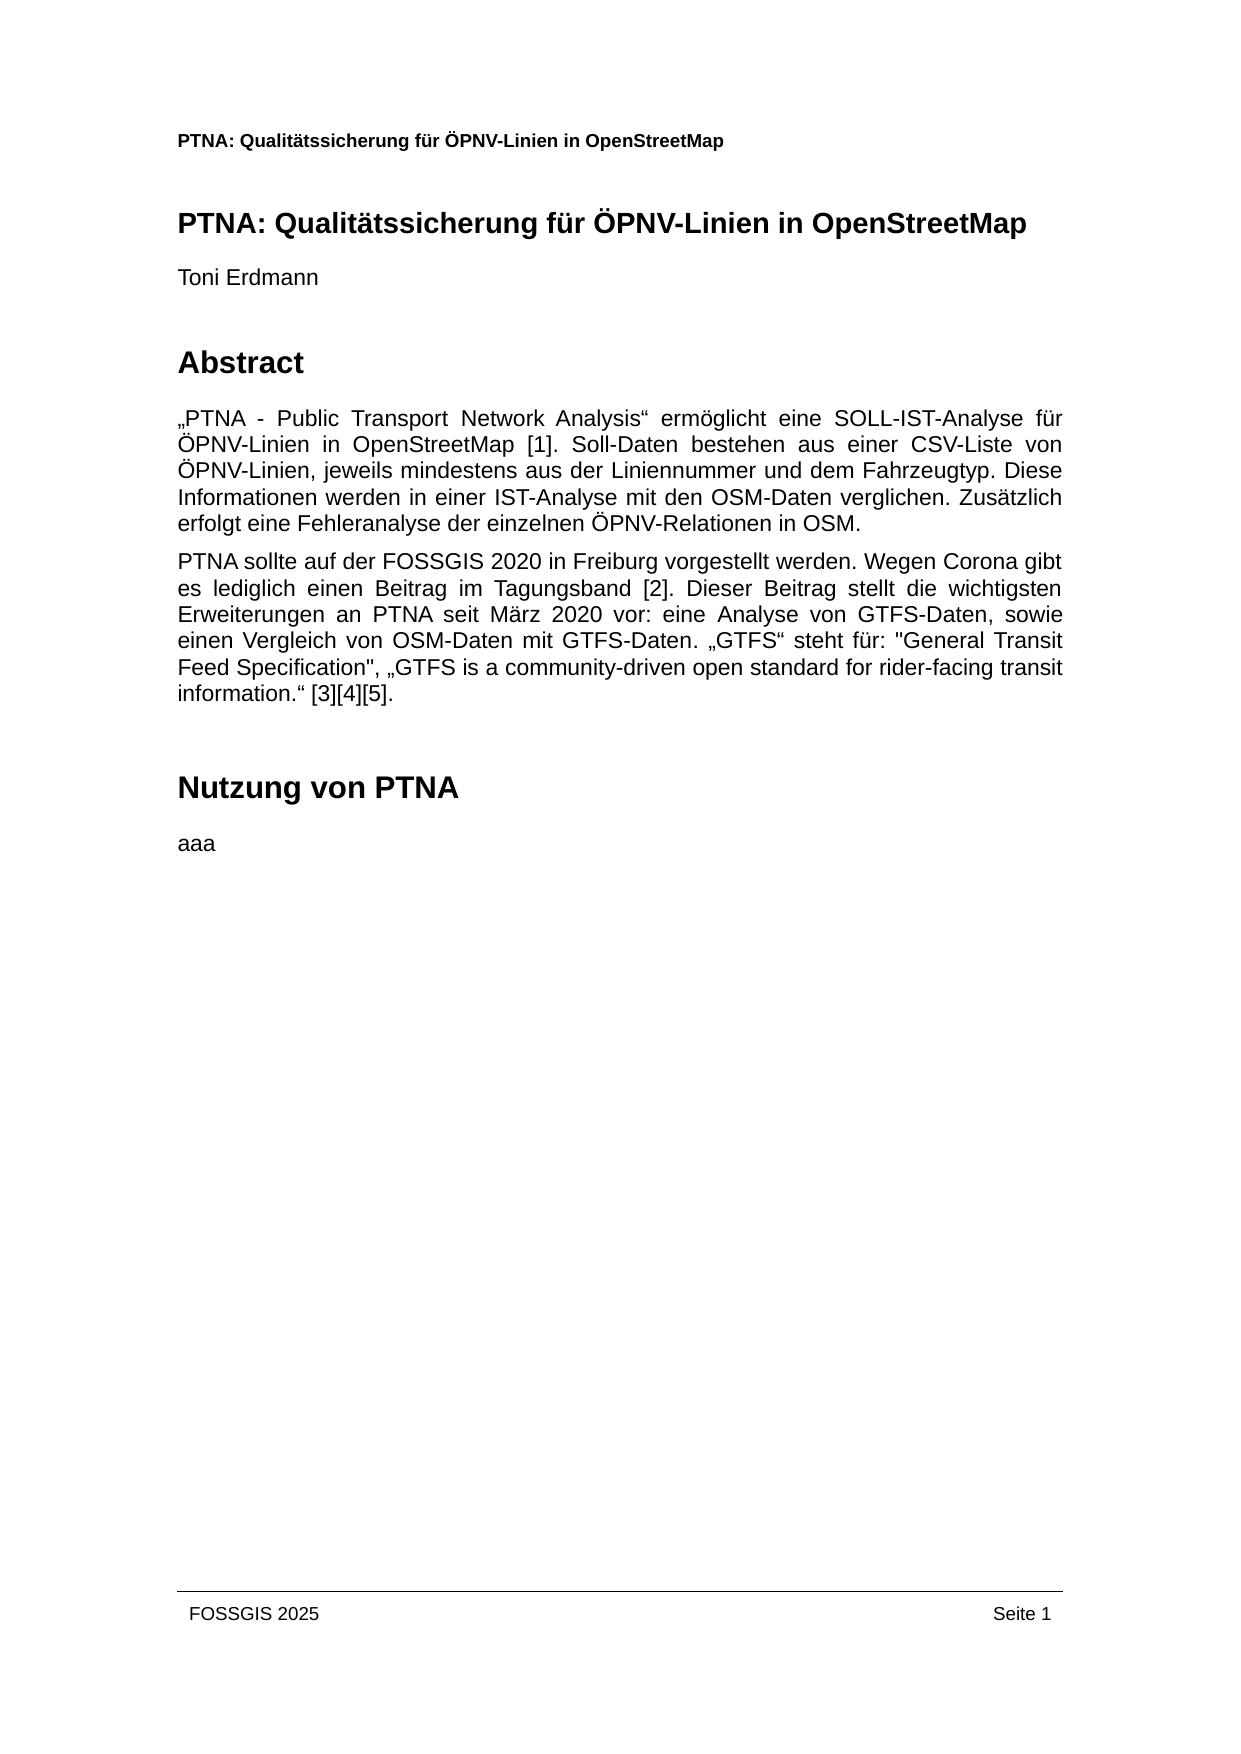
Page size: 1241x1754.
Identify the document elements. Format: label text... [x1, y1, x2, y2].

subtitle Nutzung von PTNA [177, 769, 1063, 805]
text aaa [177, 829, 1063, 856]
text „PTNA - Public Transport Network Analysis“ ermöglicht eine SOLL-IST-Analyse für ÖPNV-Linien in OpenStreetMap [1]. Soll-Daten bestehen aus einer CSV-Liste von ÖPNV-Linien, jeweils mindestens aus der Liniennummer und dem Fahrzeugtyp. Diese Informationen werden in einer IST-Analyse mit den OSM-Daten verglichen. Zusätzlich erfolgt eine Fehleranalyse der einzelnen ÖPNV-Relationen in OSM. [177, 405, 1063, 536]
text Toni Erdmann [177, 264, 1063, 290]
subtitle Abstract [177, 344, 1063, 380]
title PTNA: Qualitätssicherung für ÖPNV-Linien in OpenStreetMap [177, 206, 1063, 239]
text PTNA sollte auf der FOSSGIS 2020 in Freiburg vorgestellt werden. Wegen Corona gibt es lediglich einen Beitrag im Tagungsband [2]. Dieser Beitrag stellt die wichtigsten Erweiterungen an PTNA seit März 2020 vor: eine Analyse von GTFS-Daten, sowie einen Vergleich von OSM-Daten mit GTFS-Daten. „GTFS“ steht für: "General Transit Feed Specification", „GTFS is a community-driven open standard for rider-facing transit information.“ [3][4][5]. [177, 548, 1063, 706]
